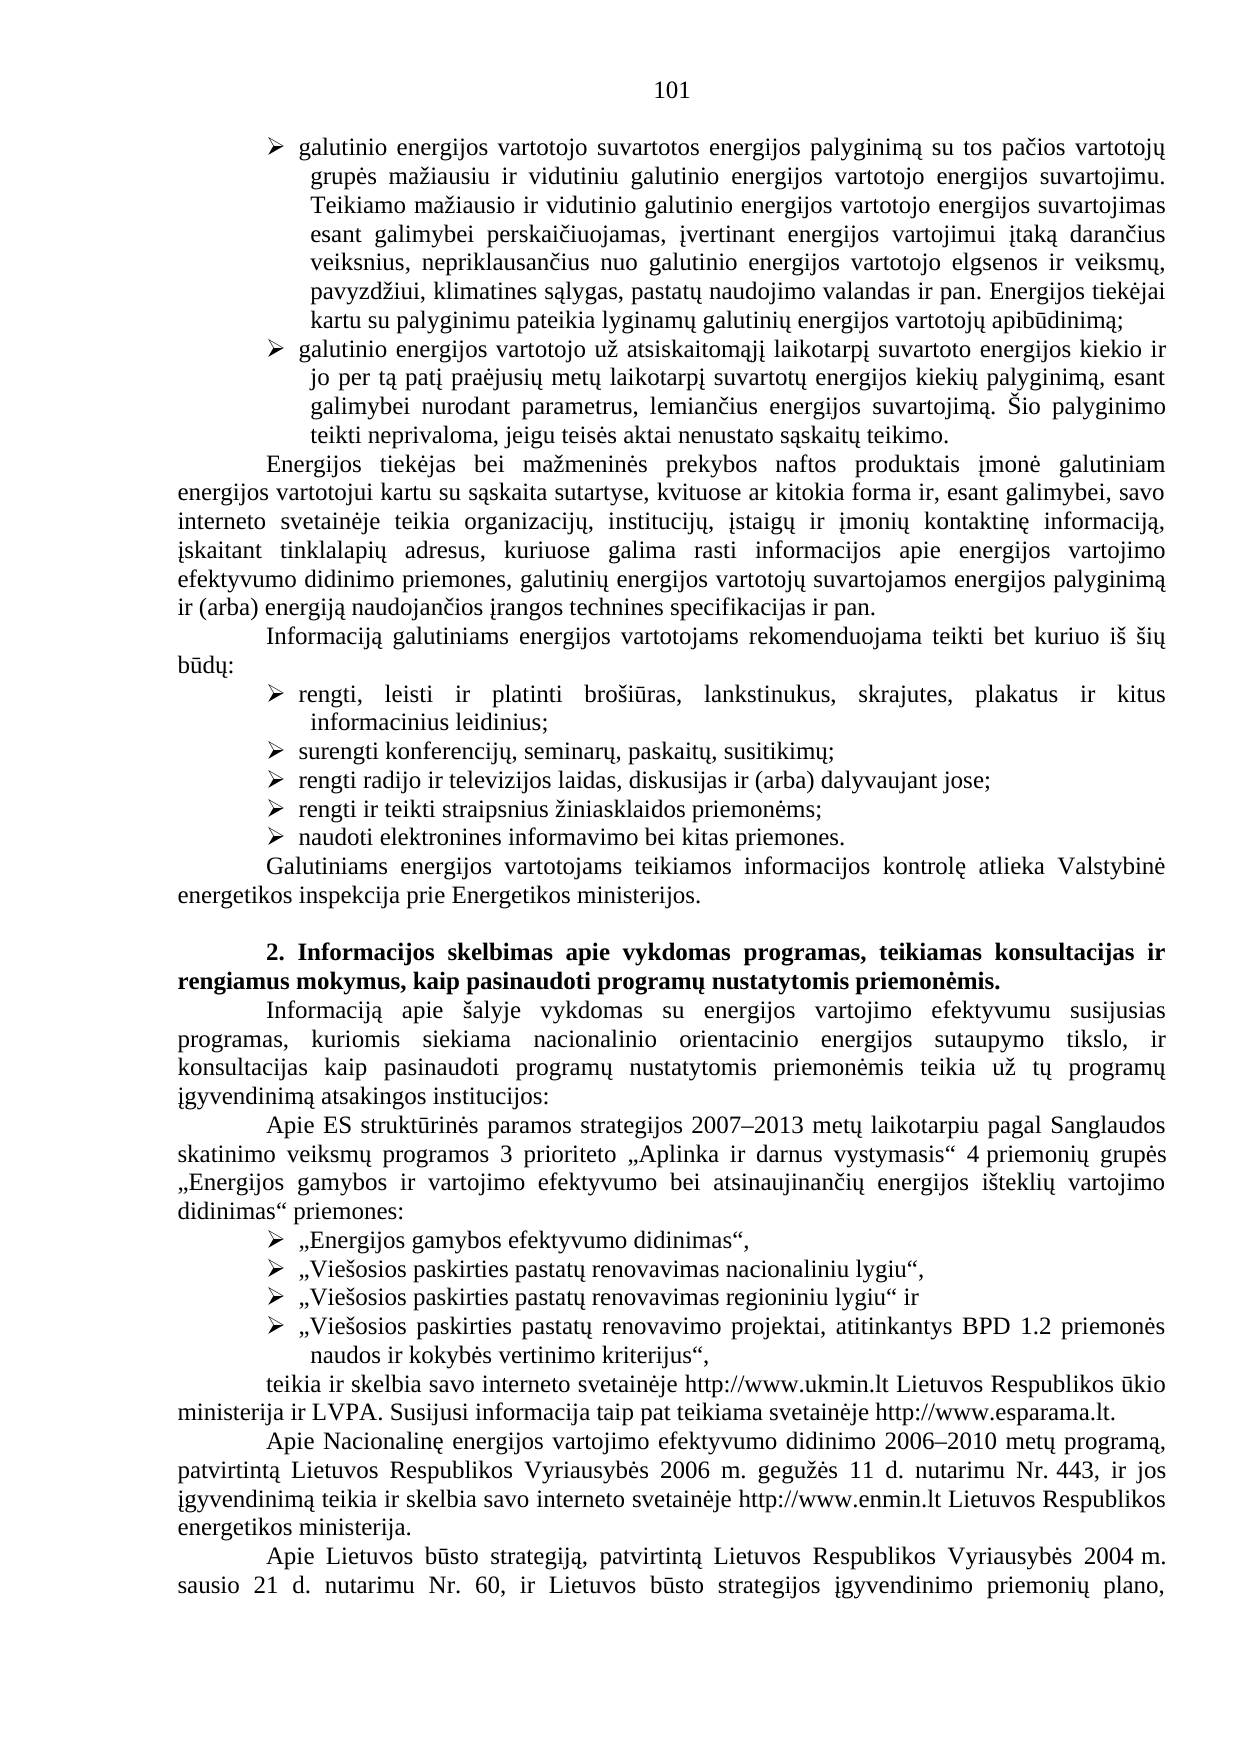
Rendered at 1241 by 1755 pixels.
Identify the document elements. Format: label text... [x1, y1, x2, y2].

text „Viešosios paskirties pastatų renovavimo projektai, atitinkantys BPD 1.2 priemonės naudos ir kokybės vertinimo kriterijus“, [266, 1311, 1166, 1369]
text surengti konferencijų, seminarų, paskaitų, susitikimų; [266, 736, 1166, 765]
text galutinio energijos vartotojo suvartotos energijos palyginimą su tos pačios vartotojų grupės mažiausiu ir vidutiniu galutinio energijos vartotojo energijos suvartojimu. Teikiamo mažiausio ir vidutinio galutinio energijos vartotojo energijos suvartojimas esant galimybei perskaičiuojamas, įvertinant energijos vartojimui įtaką darančius veiksnius, nepriklausančius nuo galutinio energijos vartotojo elgsenos ir veiksmų, pavyzdžiui, klimatines sąlygas, pastatų naudojimo valandas ir pan. Energijos tiekėjai kartu su palyginimu pateikia lyginamų galutinių energijos vartotojų apibūdinimą; [266, 132, 1166, 334]
text Apie Nacionalinę energijos vartojimo efektyvumo didinimo 2006–2010 metų programą, patvirtintą Lietuvos Respublikos Vyriausybės 2006 m. gegužės 11 d. nutarimu Nr. 443, ir jos įgyvendinimą teikia ir skelbia savo interneto svetainėje http://www.enmin.lt Lietuvos Respublikos energetikos ministerija. [177, 1426, 1166, 1541]
text Galutiniams energijos vartotojams teikiamos informacijos kontrolę atlieka Valstybinė energetikos inspekcija prie Energetikos ministerijos. [177, 851, 1166, 909]
text „Viešosios paskirties pastatų renovavimas regioniniu lygiu“ ir [266, 1282, 1166, 1311]
text galutinio energijos vartotojo už atsiskaitomąjį laikotarpį suvartoto energijos kiekio ir jo per tą patį praėjusių metų laikotarpį suvartotų energijos kiekių palyginimą, esant galimybei nurodant parametrus, lemiančius energijos suvartojimą. Šio palyginimo teikti neprivaloma, jeigu teisės aktai nenustato sąskaitų teikimo. [266, 334, 1166, 449]
text naudoti elektronines informavimo bei kitas priemones. [266, 822, 1166, 851]
text rengti, leisti ir platinti brošiūras, lankstinukus, skrajutes, plakatus ir kitus informacinius leidinius; [266, 679, 1166, 736]
text „Viešosios paskirties pastatų renovavimas nacionaliniu lygiu“, [266, 1254, 1166, 1282]
text Energijos tiekėjas bei mažmeninės prekybos naftos produktais įmonė galutiniam energijos vartotojui kartu su sąskaita sutartyse, kvituose ar kitokia forma ir, esant galimybei, savo interneto svetainėje teikia organizacijų, institucijų, įstaigų ir įmonių kontaktinę informaciją, įskaitant tinklalapių adresus, kuriuose galima rasti informacijos apie energijos vartojimo efektyvumo didinimo priemones, galutinių energijos vartotojų suvartojamos energijos palyginimą ir (arba) energiją naudojančios įrangos technines specifikacijas ir pan. [177, 449, 1166, 621]
text „Energijos gamybos efektyvumo didinimas“, [266, 1225, 1166, 1254]
text 2. Informacijos skelbimas apie vykdomas programas, teikiamas konsultacijas ir rengiamus mokymus, kaip pasinaudoti programų nustatytomis priemonėmis. [177, 937, 1166, 995]
text Informaciją galutiniams energijos vartotojams rekomenduojama teikti bet kuriuo iš šių būdų: [177, 621, 1166, 679]
text Informaciją apie šalyje vykdomas su energijos vartojimo efektyvumu susijusias programas, kuriomis siekiama nacionalinio orientacinio energijos sutaupymo tikslo, ir konsultacijas kaip pasinaudoti programų nustatytomis priemonėmis teikia už tų programų įgyvendinimą atsakingos institucijos: [177, 995, 1166, 1110]
text Apie ES struktūrinės paramos strategijos 2007–2013 metų laikotarpiu pagal Sanglaudos skatinimo veiksmų programos 3 prioriteto „Aplinka ir darnus vystymasis“ 4 priemonių grupės „Energijos gamybos ir vartojimo efektyvumo bei atsinaujinančių energijos išteklių vartojimo didinimas“ priemones: [177, 1110, 1166, 1225]
text rengti radijo ir televizijos laidas, diskusijas ir (arba) dalyvaujant jose; [266, 765, 1166, 794]
text Apie Lietuvos būsto strategiją, patvirtintą Lietuvos Respublikos Vyriausybės 2004 m. sausio 21 d. nutarimu Nr. 60, ir Lietuvos būsto strategijos įgyvendinimo priemonių plano, [177, 1541, 1166, 1599]
text rengti ir teikti straipsnius žiniasklaidos priemonėms; [266, 794, 1166, 822]
text teikia ir skelbia savo interneto svetainėje http://www.ukmin.lt Lietuvos Respublikos ūkio ministerija ir LVPA. Susijusi informacija taip pat teikiama svetainėje http://www.esparama.lt. [177, 1369, 1166, 1426]
